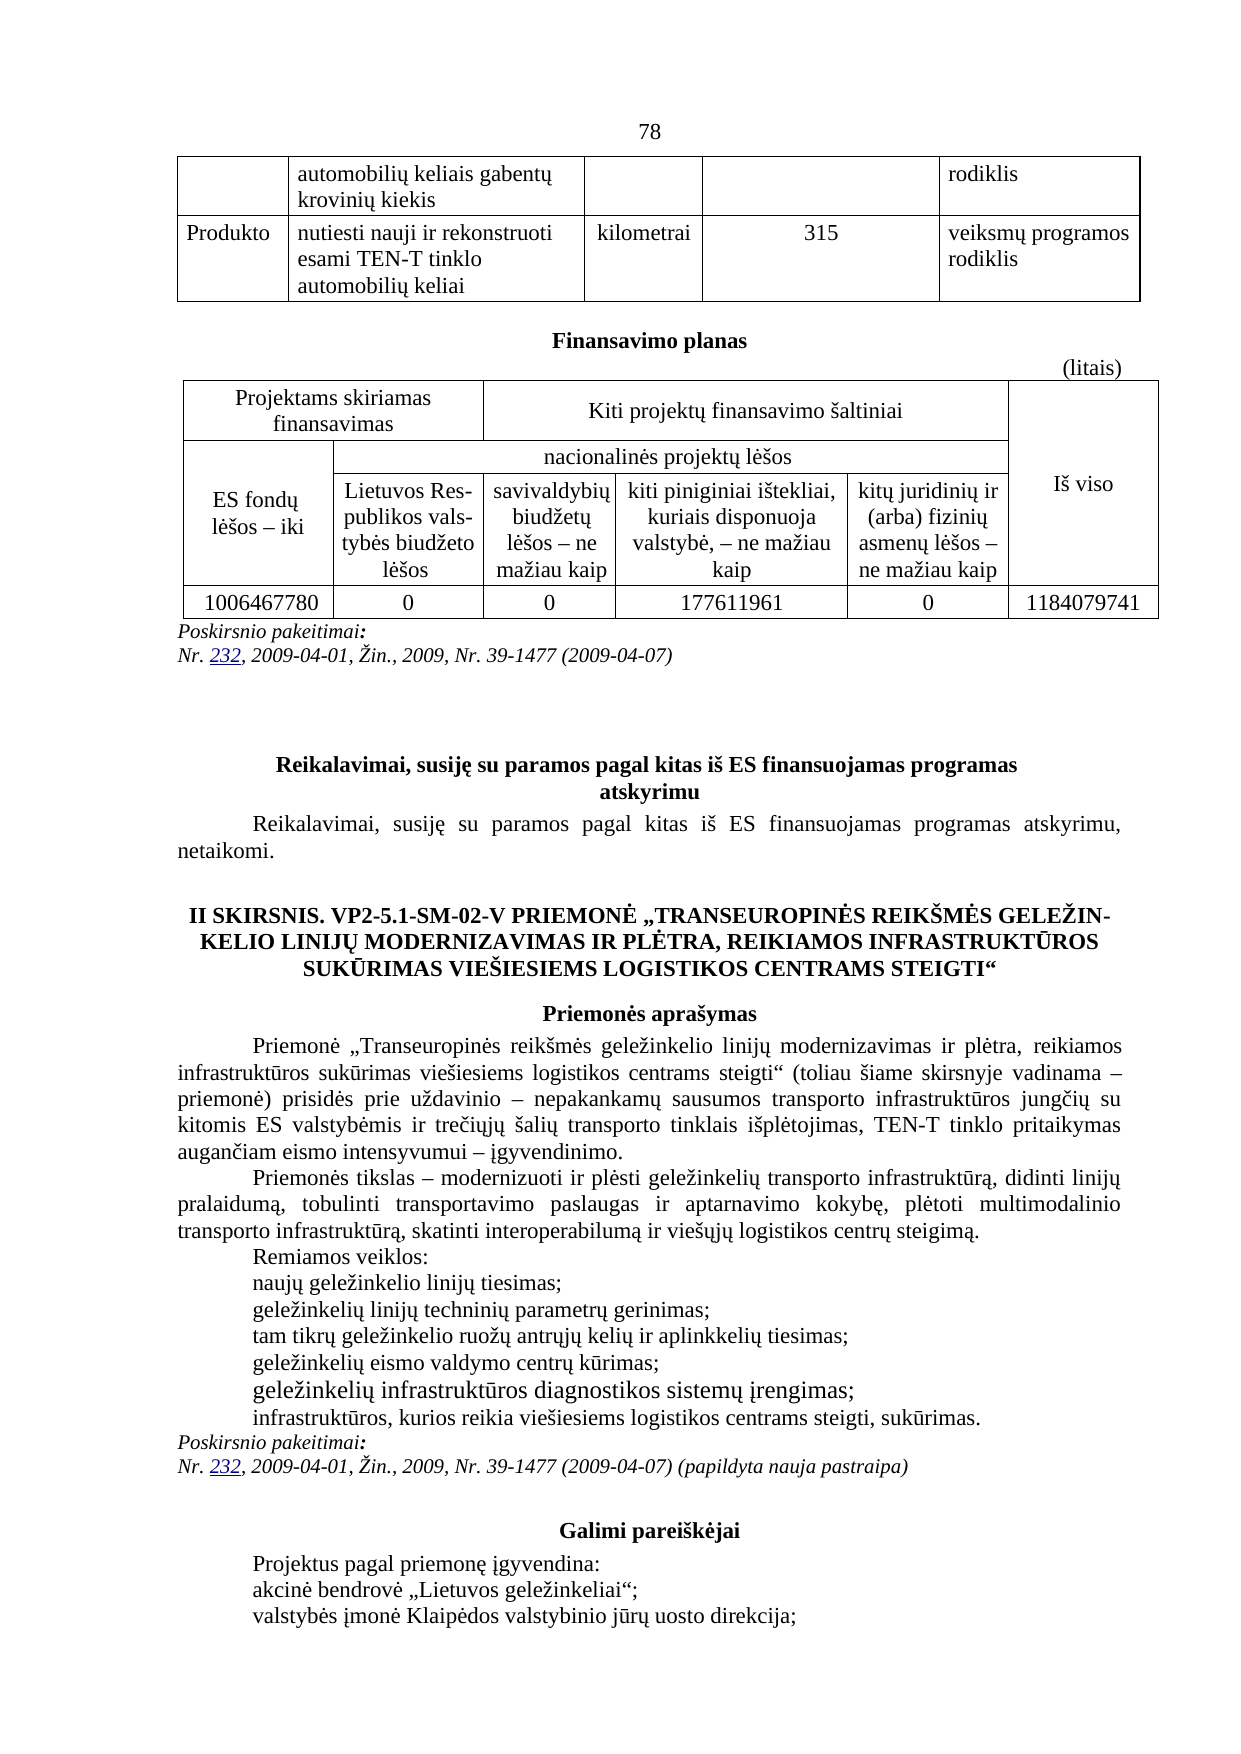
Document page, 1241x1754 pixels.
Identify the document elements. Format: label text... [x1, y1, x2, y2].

table_cell 315 [703, 216, 939, 301]
table_cell [703, 157, 939, 215]
text Reikalavimai, susiję su paramos pagal kitas iš ES finansuojamas programas atskyrimu, netaikomi. [177, 810, 1122, 863]
table_cell nacionalinės projektų lėšos [334, 441, 1008, 473]
table_cell savivaldybių biudžetų lėšos – ne mažiau kaip [484, 474, 615, 585]
text geležinkelių eismo valdymo centrų kūrimas; [177, 1348, 1122, 1375]
table_cell [585, 157, 702, 215]
table_cell Produkto [178, 216, 288, 301]
text Remiamos veiklos: [177, 1243, 1122, 1269]
table_cell rodiklis [940, 157, 1139, 215]
table_cell 177611961 [616, 586, 847, 618]
table_cell veiksmų programos rodiklis [940, 216, 1139, 301]
text akcinė bendrovė „Lietuvos geležinkeliai“; [177, 1576, 1122, 1602]
text Nr. 232, 2009-04-01, Žin., 2009, Nr. 39-1477 (2009-04-07) [177, 643, 1122, 667]
table_cell ES fondų lėšos – iki [184, 441, 333, 585]
subtitle II SKIRSNIS. VP2-5.1-SM-02-V priemonė „TRANSEUROPINĖS REIKŠMĖS geležin­kelio linijų modernizavimas ir plėtra, reikiamos infrastruktūros sukūrimas viešiesiems logistikos centrams steigti“ [177, 902, 1122, 981]
text Priemonės tikslas – modernizuoti ir plėsti geležinkelių transporto infrastruktūrą, didinti linijų pralaidumą, tobulinti transportavimo paslaugas ir aptarnavimo kokybę, plėtoti multimodalinio transporto infrastruktūrą, skatinti interoperabilumą ir viešųjų logistikos centrų steigimą. [177, 1164, 1122, 1243]
text Reikalavimai, susiję su paramos pagal kitas iš ES finansuojamas programas atskyrimu [177, 725, 1122, 804]
text infrastruktūros, kurios reikia viešiesiems logistikos centrams steigti, sukūrimas. [177, 1404, 1122, 1430]
subtitle Poskirsnio pakeitimai: [177, 1430, 1122, 1454]
table_cell 0 [334, 586, 483, 618]
table_cell kilometrai [585, 216, 702, 301]
subtitle Poskirsnio pakeitimai: [177, 619, 1122, 643]
text valstybės įmonė Klaipėdos valstybinio jūrų uosto direkcija; [177, 1602, 1122, 1629]
text naujų geležinkelio linijų tiesimas; [177, 1269, 1122, 1296]
text tam tikrų geležinkelio ruožų antrųjų kelių ir aplinkkelių tiesimas; [177, 1322, 1122, 1348]
table_cell 0 [484, 586, 615, 618]
table_cell 1184079741 [1009, 586, 1158, 618]
table_cell 0 [848, 586, 1008, 618]
text Priemonės aprašymas [177, 1000, 1122, 1026]
table_cell automobilių keliais gabentų krovinių kiekis [289, 157, 584, 215]
text (litais) [177, 353, 1122, 380]
table_cell Lietuvos Res­publikos vals­tybės biudžeto lėšos [334, 474, 483, 585]
table_cell 1006467780 [184, 586, 333, 618]
text Priemonė „Transeuropinės reikšmės geležinkelio linijų modernizavimas ir plėtra, reikiamos infrastruktūros sukūrimas viešiesiems logistikos centrams steigti“ (toliau šiame skirsnyje vadinama – priemonė) prisidės prie uždavinio – nepakankamų sausumos transporto infrastruktūros jungčių su kitomis ES valstybėmis ir trečiųjų šalių transporto tinklais išplėtojimas, TEN-T tinklo pritaikymas augančiam eismo intensyvumui – įgyvendinimo. [177, 1032, 1122, 1164]
text Galimi pareiškėjai [177, 1517, 1122, 1543]
table_header Projektams skiriamas finansavimas [184, 381, 483, 439]
table_cell kitų juridinių ir (arba) fizinių asmenų lėšos – ne mažiau kaip [848, 474, 1008, 585]
text Finansavimo planas [177, 327, 1122, 353]
text geležinkelių linijų techninių parametrų gerinimas; [177, 1296, 1122, 1322]
table_cell kiti piniginiai ištekliai, kuriais disponuoja valstybė, – ne mažiau kaip [616, 474, 847, 585]
text Nr. 232, 2009-04-01, Žin., 2009, Nr. 39-1477 (2009-04-07) (papildyta nauja pastraipa) [177, 1454, 1122, 1478]
table_cell nutiesti nauji ir rekonstruoti esami TEN-T tinklo automobilių keliai [289, 216, 584, 301]
table_header Iš viso [1009, 381, 1158, 585]
text geležinkelių infrastruktūros diagnostikos sistemų įrengimas; [177, 1375, 1122, 1404]
text Projektus pagal priemonę įgyvendina: [177, 1549, 1122, 1576]
table_header Kiti projektų finansavimo šaltiniai [484, 381, 1008, 439]
table_cell [178, 157, 288, 215]
